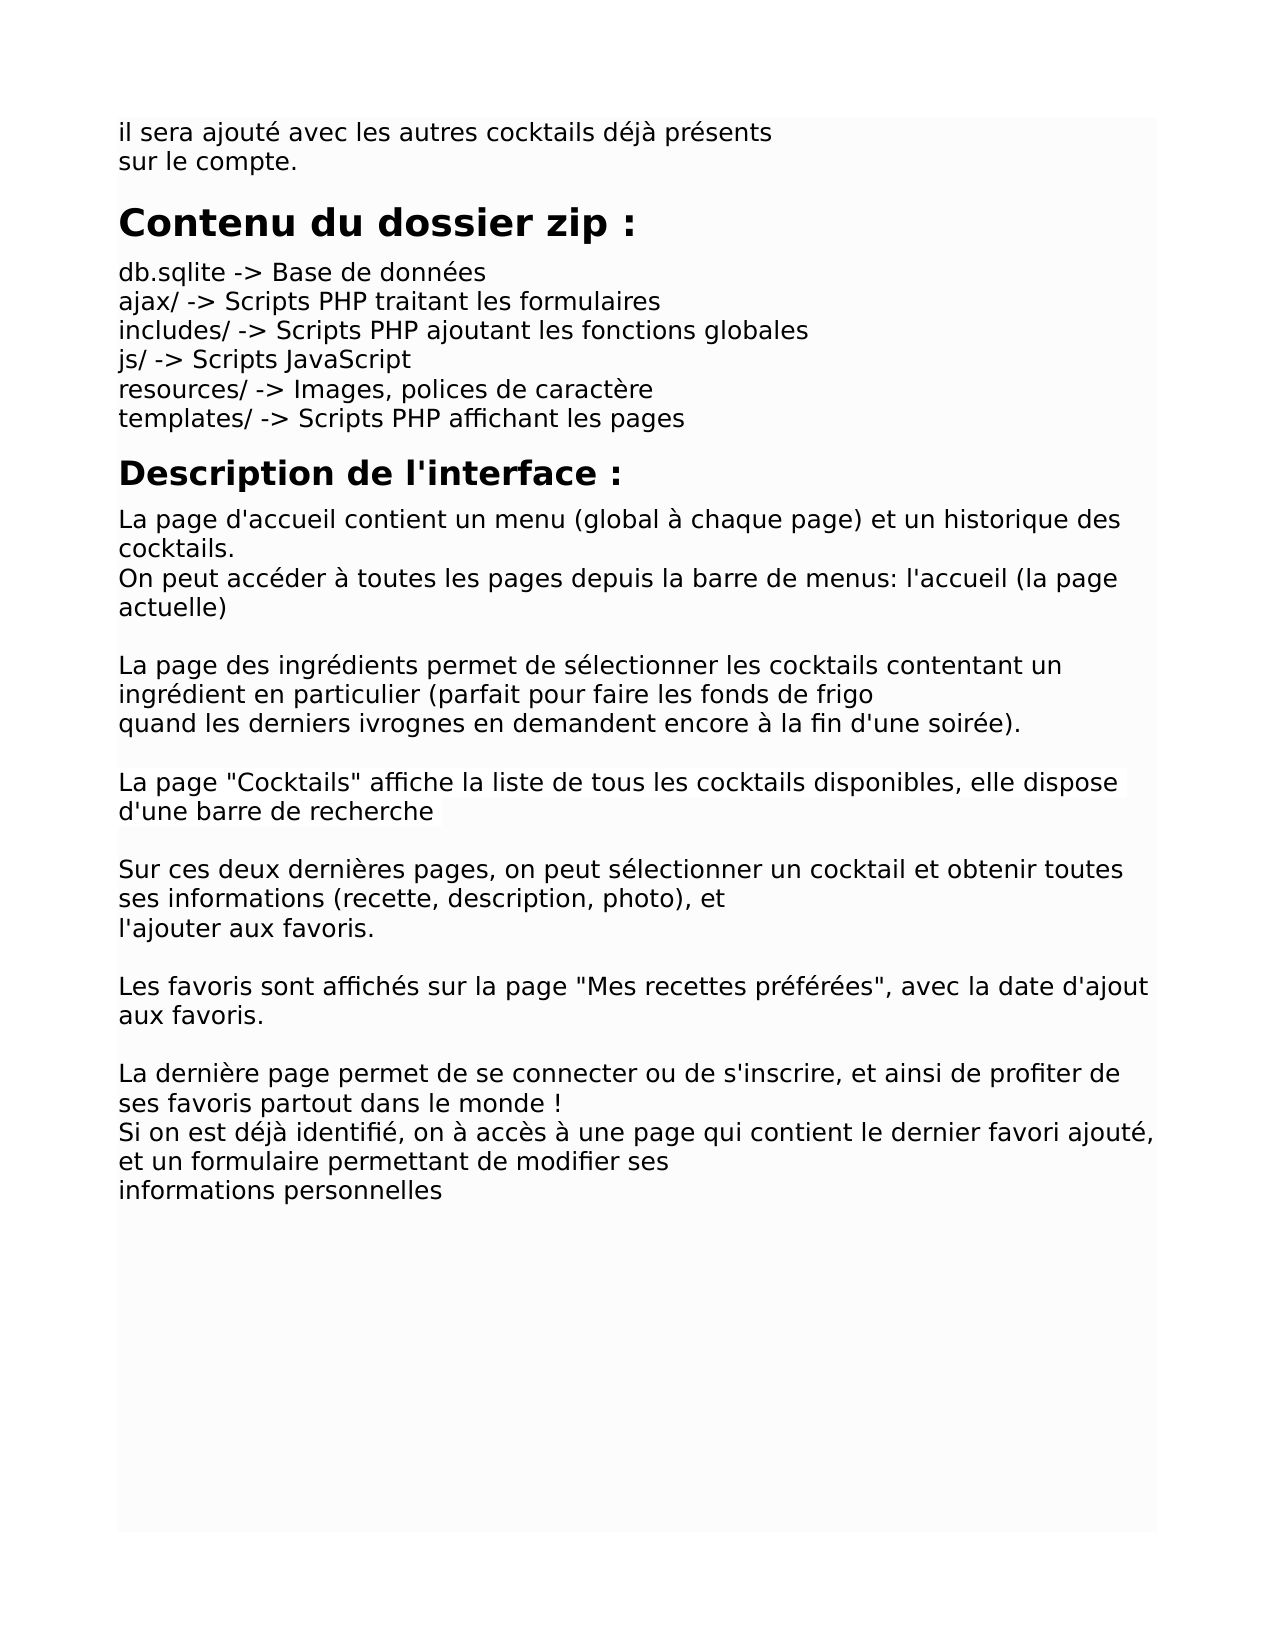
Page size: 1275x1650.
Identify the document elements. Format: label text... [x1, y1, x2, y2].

text db.sqlite -> Base de données ajax/ -> Scripts PHP traitant les formulaires includes/ -> Scripts PHP ajoutant les fonctions globales js/ -> Scripts JavaScript resources/ -> Images, polices de caractère templates/ -> Scripts PHP affichant les pages [118, 258, 1157, 433]
text il sera ajouté avec les autres cocktails déjà présents sur le compte. [118, 118, 1157, 176]
text La page d'accueil contient un menu (global à chaque page) et un historique des cocktails. On peut accéder à toutes les pages depuis la barre de menus: l'accueil (la page actuelle) La page des ingrédients permet de sélectionner les cocktails contentant un ingrédient en particulier (parfait pour faire les fonds de frigo quand les derniers ivrognes en demandent encore à la fin d'une soirée). La page "Cocktails" affiche la liste de tous les cocktails disponibles, elle dispose d'une barre de recherche Sur ces deux dernières pages, on peut sélectionner un cocktail et obtenir toutes ses informations (recette, description, photo), et l'ajouter aux favoris. Les favoris sont affichés sur la page "Mes recettes préférées", avec la date d'ajout aux favoris. La dernière page permet de se connecter ou de s'inscrire, et ainsi de profiter de ses favoris partout dans le monde ! Si on est déjà identifié, on à accès à une page qui contient le dernier favori ajouté, et un formulaire permettant de modifier ses informations personnelles [118, 506, 1157, 1235]
subtitle Description de l'interface : [118, 454, 1157, 493]
subtitle Contenu du dossier zip : [118, 201, 1157, 246]
